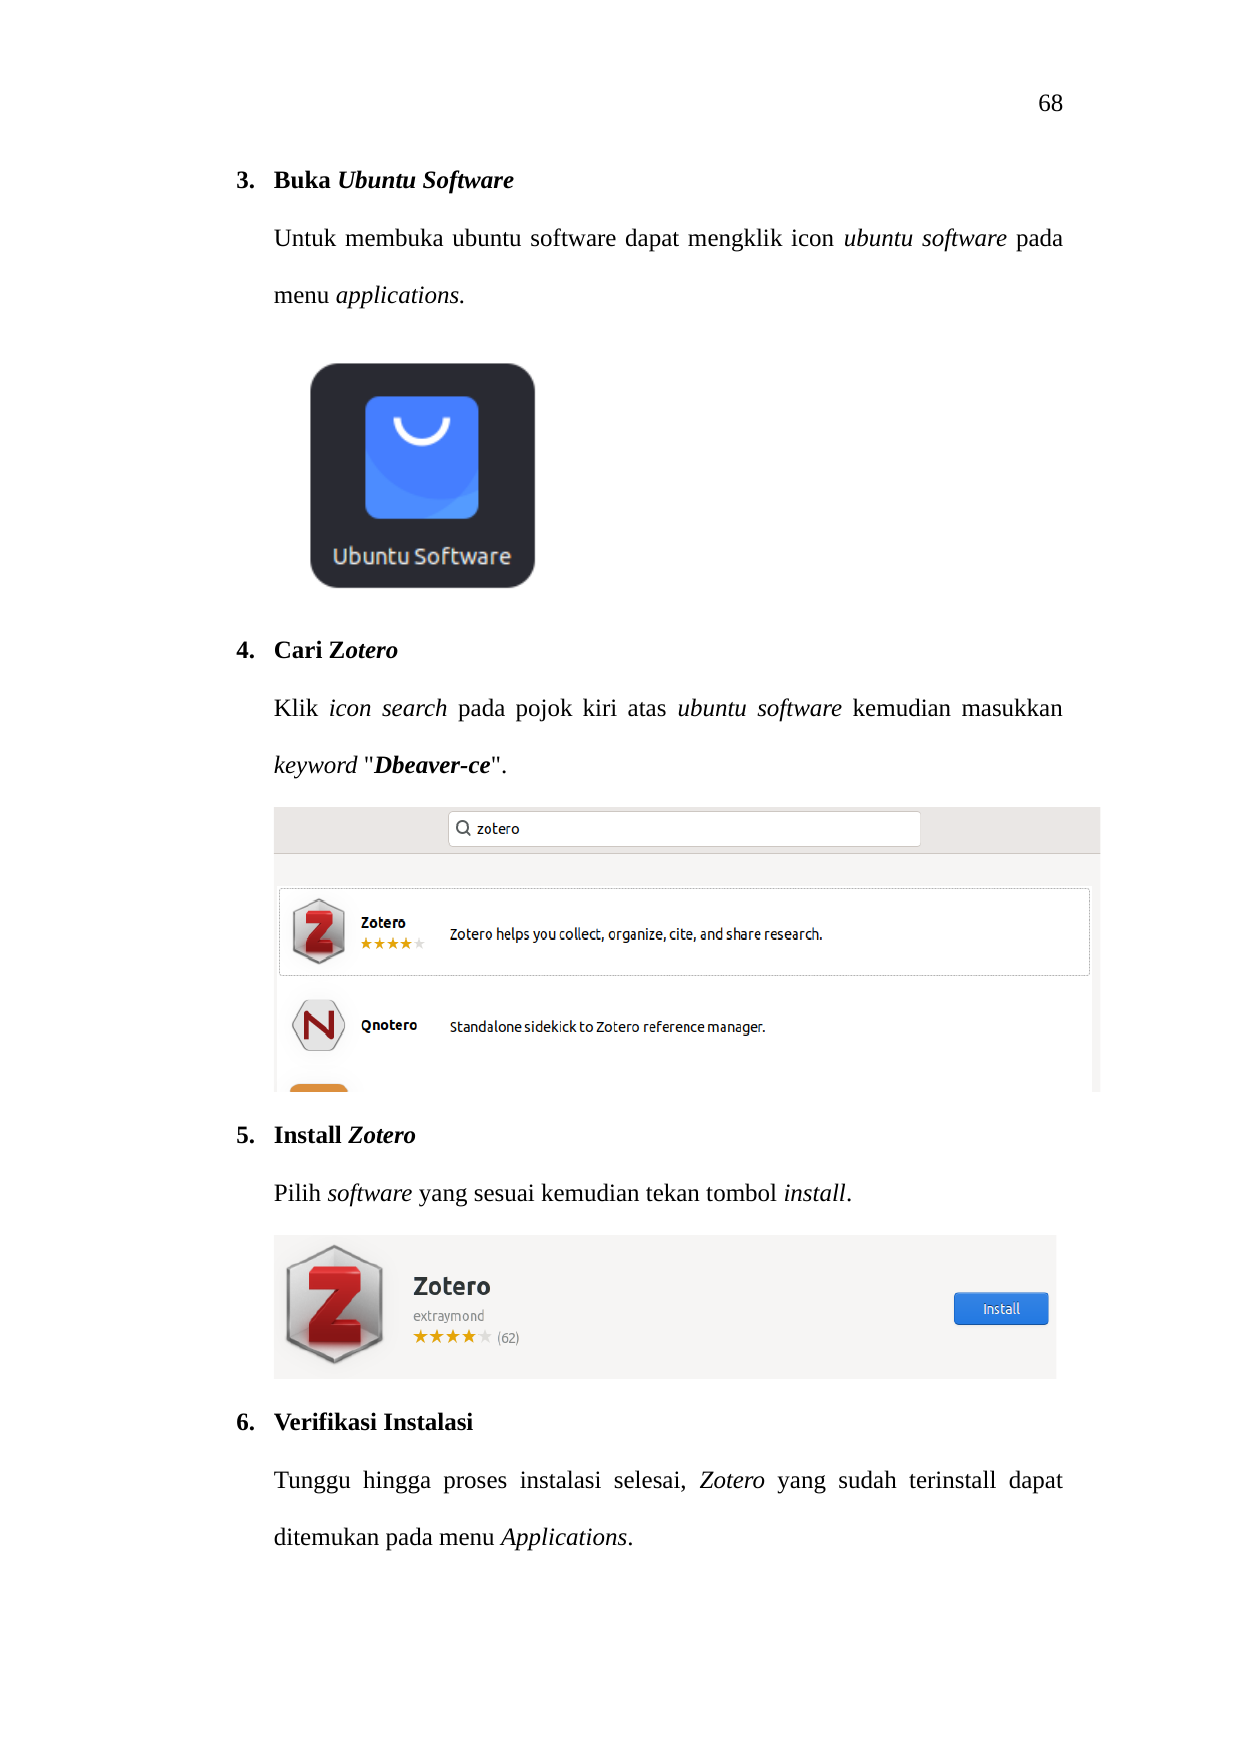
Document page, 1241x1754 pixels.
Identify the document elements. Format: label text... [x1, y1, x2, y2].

list Klik icon search pada pojok kiri atas ubuntu software kemudian masukkan keyword "Dbeaver-ce". [236, 693, 1063, 779]
list Pilih software yang sesuai kemudian tekan tombol install. [236, 1178, 1063, 1207]
list Buka Ubuntu Software [236, 165, 1063, 194]
list Tunggu hingga proses instalasi selesai, Zotero yang sudah terinstall dapat ditemukan pada menu Applications. [236, 1465, 1063, 1551]
picture [273, 807, 1101, 1092]
picture [273, 1235, 1057, 1379]
list Cari Zotero [236, 635, 1063, 664]
list Install Zotero [236, 1121, 1063, 1149]
list Untuk membuka ubuntu software dapat mengklik icon ubuntu software pada menu applications. [236, 223, 1063, 309]
picture [273, 337, 576, 607]
list Verifikasi Instalasi [236, 1407, 1063, 1436]
